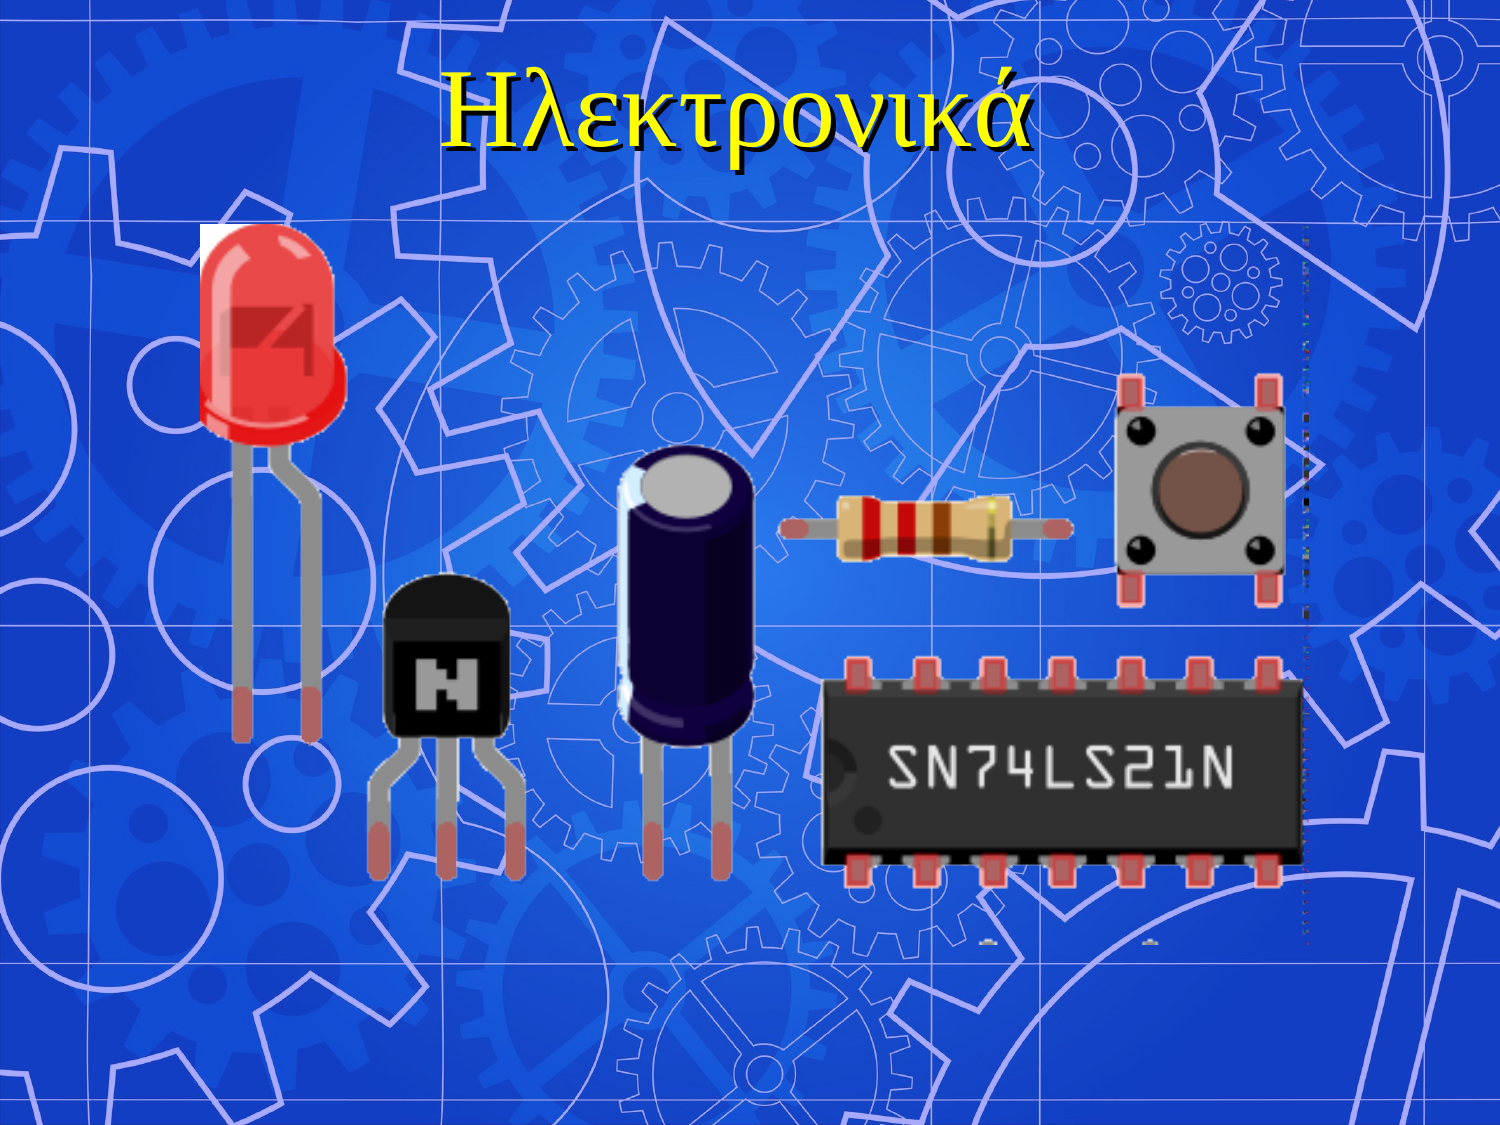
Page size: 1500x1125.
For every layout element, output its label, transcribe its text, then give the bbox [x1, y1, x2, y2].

picture [0, 0, 1500, 1125]
text_box Ηλεκτρονικά [106, 26, 1366, 178]
